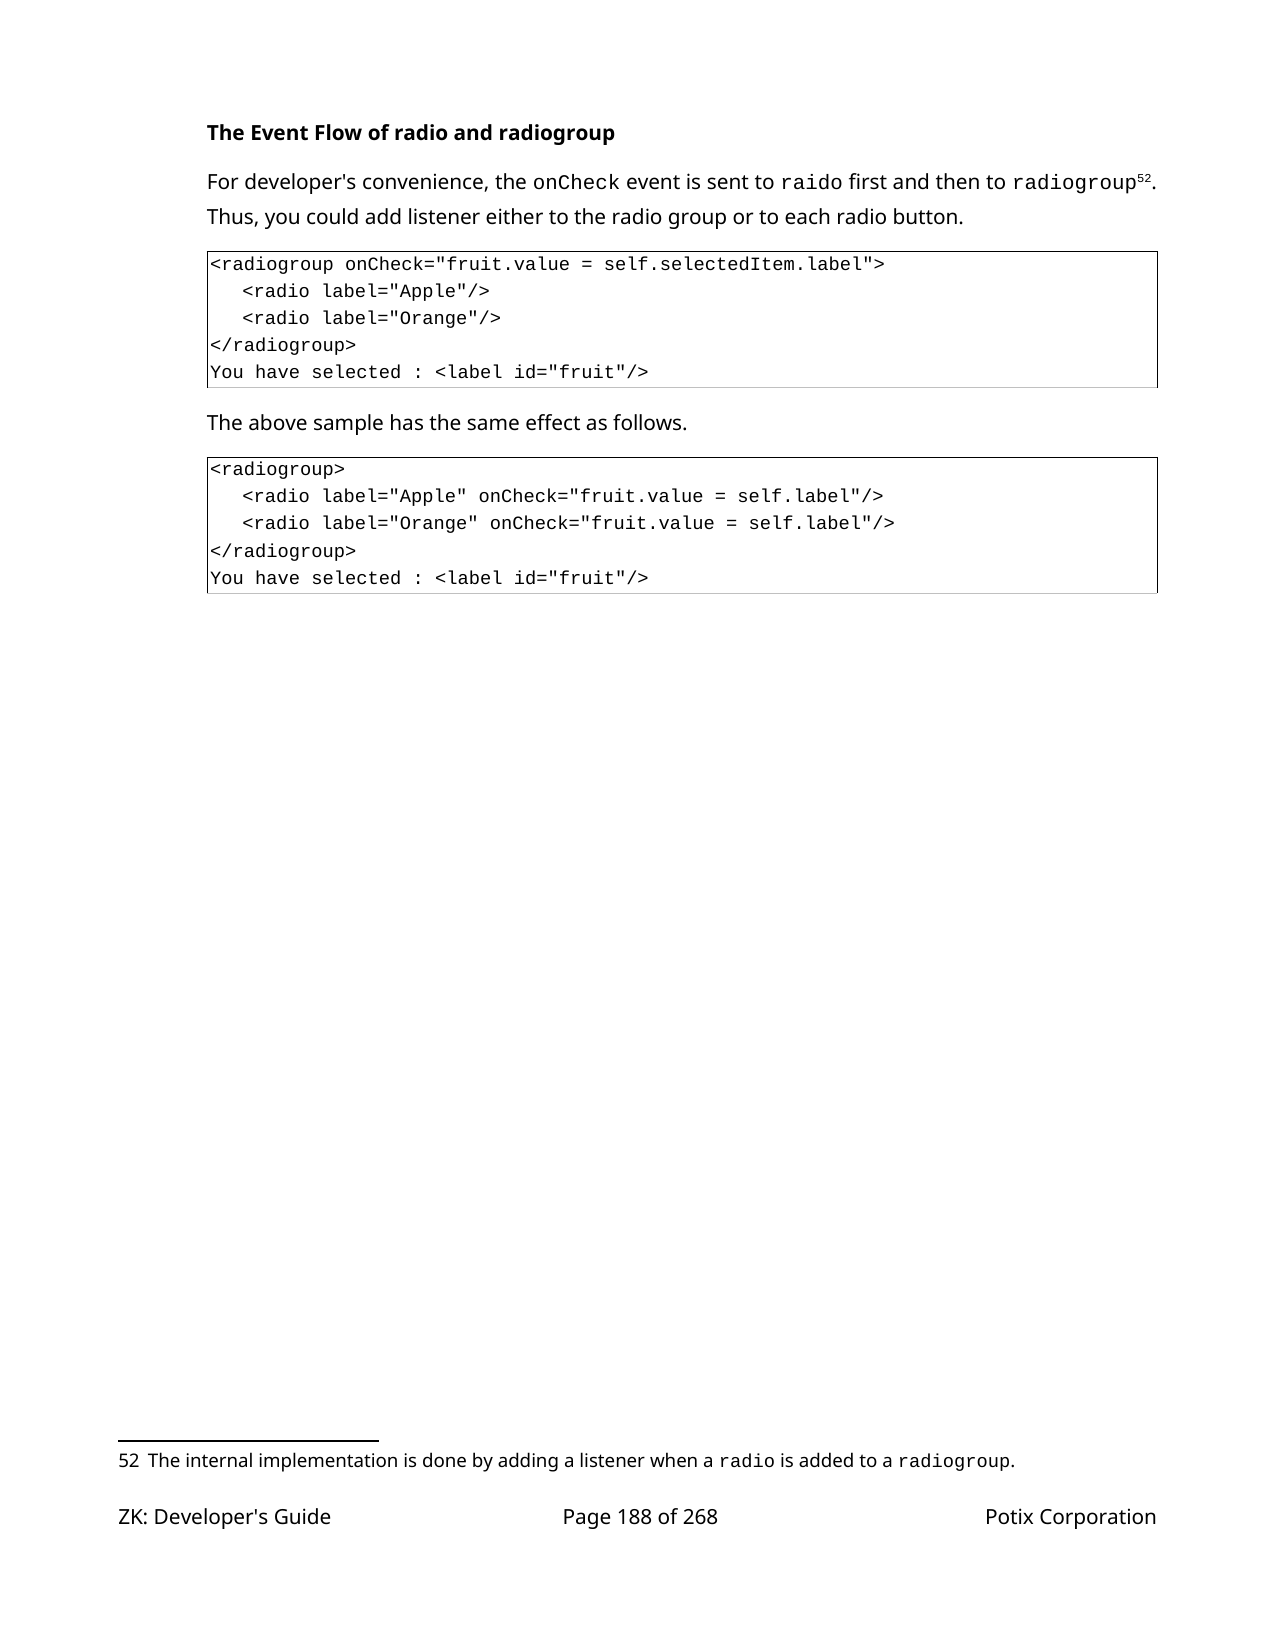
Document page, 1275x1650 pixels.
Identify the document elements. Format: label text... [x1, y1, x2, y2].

text </radiogroup> [208, 333, 1157, 357]
text <radio label="Apple" onCheck="fruit.value = self.label"/> [208, 484, 1157, 508]
text <radio label="Orange"/> [208, 306, 1157, 330]
text <radiogroup onCheck="fruit.value = self.selectedItem.label"> [208, 252, 1157, 276]
text <radiogroup> [208, 458, 1157, 481]
text You have selected : <label id="fruit"/> [208, 566, 1157, 593]
text </radiogroup> [208, 538, 1157, 563]
text <radio label="Apple"/> [208, 278, 1157, 303]
text <radio label="Orange" onCheck="fruit.value = self.label"/> [208, 511, 1157, 536]
text The internal implementation is done by adding a listener when a radio is added to a radiogroup. [118, 1447, 1157, 1473]
text The above sample has the same effect as follows. [207, 408, 1157, 436]
text You have selected : <label id="fruit"/> [208, 360, 1157, 387]
subtitle The Event Flow of radio and radiogroup [207, 118, 1157, 146]
text For developer's convenience, the onCheck event is sent to raido first and then to radiogroup. Thus, you could add listener either to the radio group or to each radio button. [207, 167, 1157, 231]
